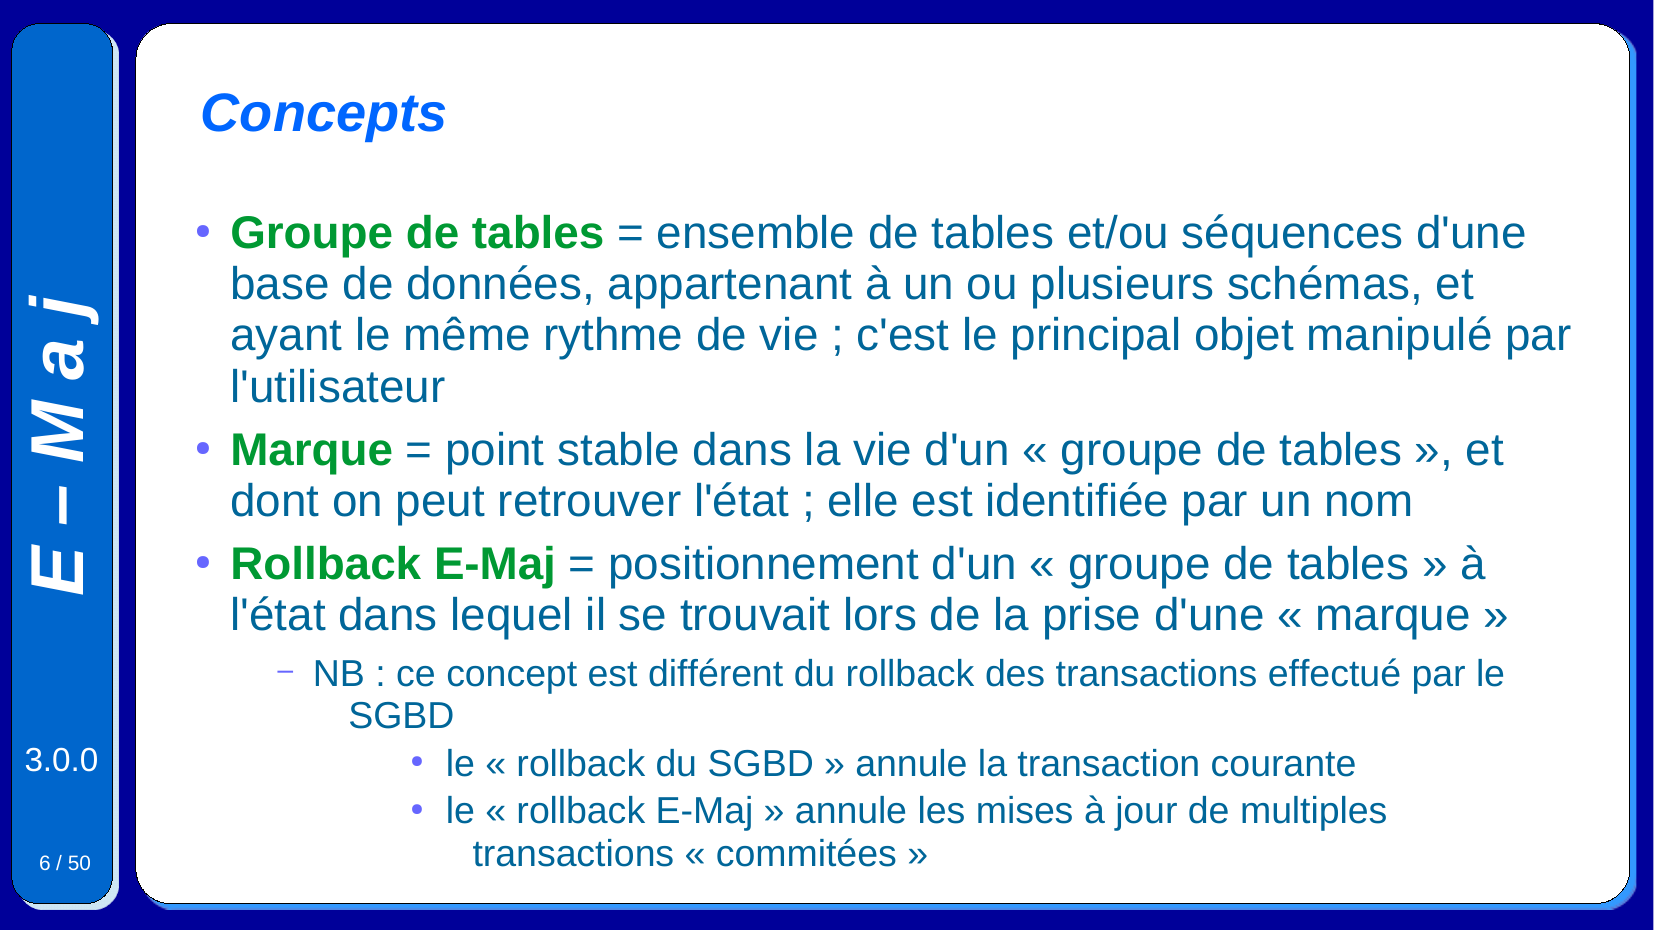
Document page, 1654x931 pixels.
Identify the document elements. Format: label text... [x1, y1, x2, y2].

list Groupe de tables = ensemble de tables et/ou séquences d'une base de données, appartenant à un ou plusieurs schémas, et ayant le même rythme de vie ; c'est le principal objet manipulé par l'utilisateur Marque = point stable dans la vie d'un « groupe de tables », et dont on peut retrouver l'état ; elle est identifiée par un nom Rollback E-Maj = positionnement d'un « groupe de tables » à l'état dans lequel il se trouvait lors de la prise d'une « marque » NB : ce concept est différent du rollback des transactions effectué par le SGBD le « rollback du SGBD » annule la transaction courante le « rollback E-Maj » annule les mises à jour de multiples transactions « commitées » [177, 206, 1587, 875]
title Concepts [200, 34, 1575, 191]
